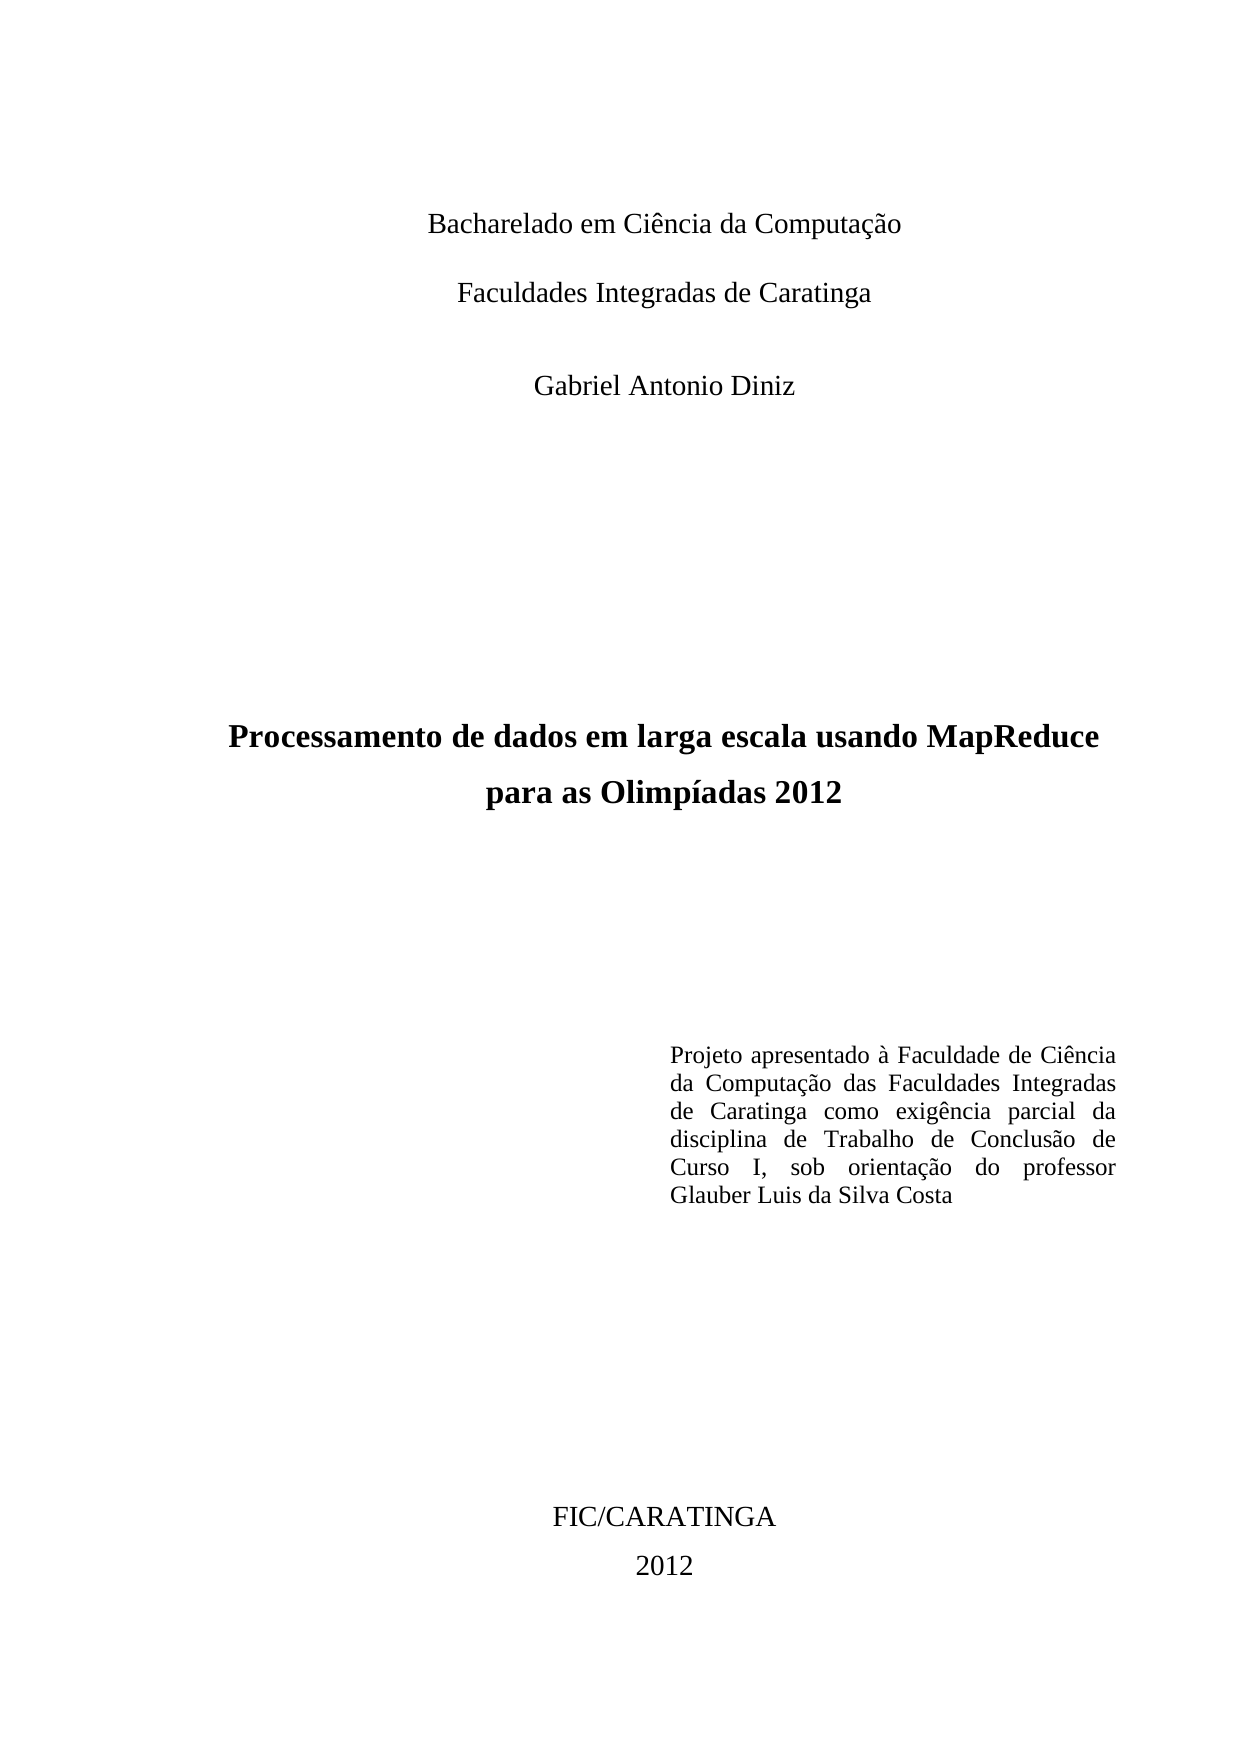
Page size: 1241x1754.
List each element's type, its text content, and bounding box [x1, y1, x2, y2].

table_cell Projeto apresentado à Faculdade de Ciência da Computação das Faculdades Integradas de Caratinga como exigência parcial da disciplina de Trabalho de Conclusão de Curso I, sob orientação do professor Glauber Luis da Silva Costa [664, 928, 1122, 1322]
table_cell Faculdades Integradas de Caratinga [207, 271, 1122, 363]
table_cell FIC/CARATINGA 2012 [207, 1322, 1122, 1588]
table_cell Gabriel Antonio Diniz [207, 363, 1122, 599]
table_cell Processamento de dados em larga escala usando MapReduce para as Olimpíadas 2012 [207, 600, 1122, 928]
table_header Bacharelado em Ciência da Computação [207, 177, 1122, 271]
table_cell [207, 928, 664, 1322]
